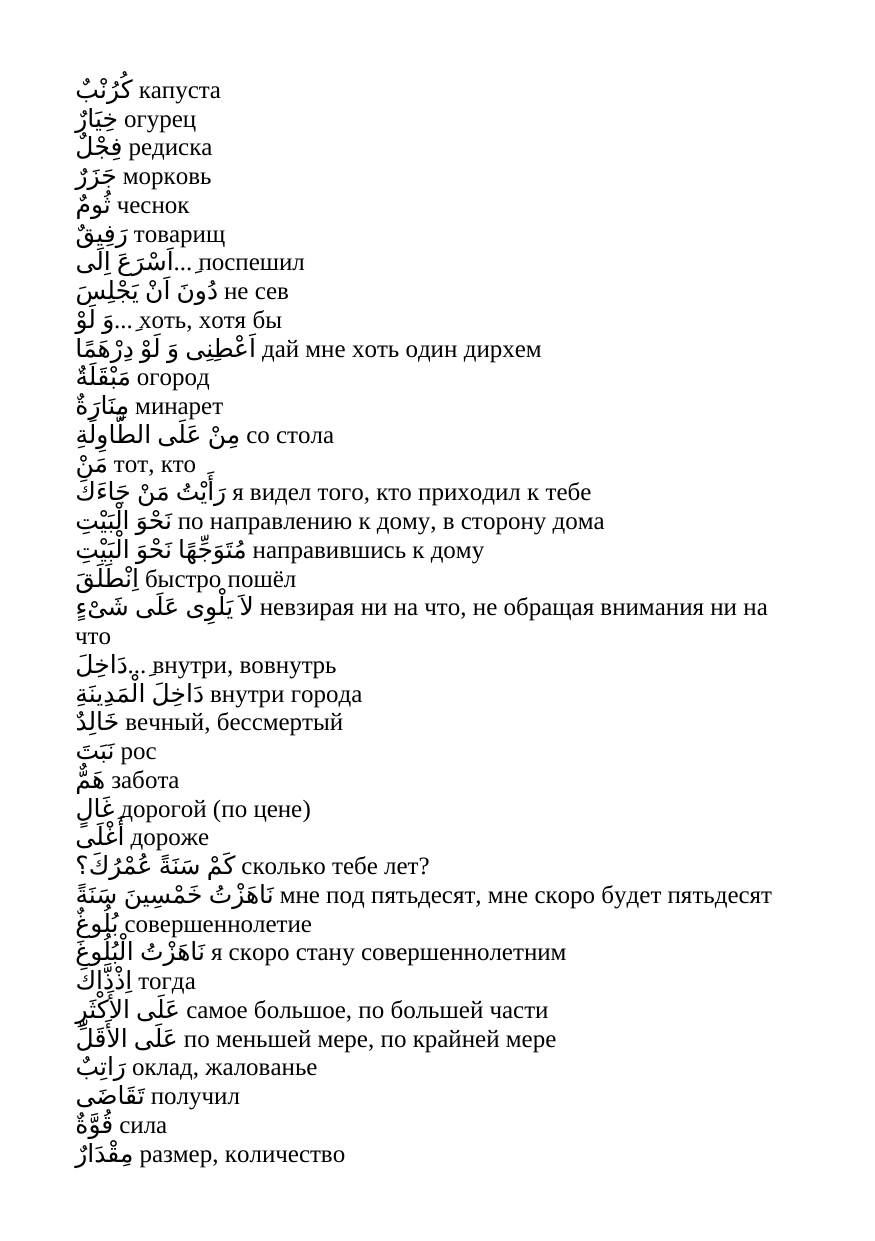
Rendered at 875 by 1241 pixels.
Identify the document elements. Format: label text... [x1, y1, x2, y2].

text اِنْطَلَقَ быстро пошёл‎ [75, 564, 799, 592]
text هَمٌّ забота‎ [75, 765, 799, 794]
text رَفِيقٌ товарищ‎ [75, 219, 799, 247]
text دُونَ اَنْ يَجْلِسَ не сев‎ [75, 276, 799, 305]
text مُتَوَجِّهًا نَحْوَ الْبَيْتِ направившись к дому‎ [75, 535, 799, 564]
text دَاخِلَ...ِ внутри, во­внутрь‎ [75, 650, 799, 679]
text عَلَى الأَكْثَرِ самое большое, по большей части‎ [75, 995, 799, 1024]
text فِجْلٌ редиска‎ [75, 132, 799, 161]
text كَمْ سَنَةً عُمْرُكَ؟ сколь­ко тебе лет?‎ [75, 851, 799, 880]
text رَاتِبٌ оклад, жалованье‎ [75, 1052, 799, 1081]
text عَلَى الأَقَلِّ по меньшей мере, по крайней мере‎ [75, 1024, 799, 1052]
text كُرُنْبٌ капуста‎ [75, 75, 799, 104]
text وَ لَوْ...ِ хоть, хотя бы‎ [75, 305, 799, 334]
text مِنَارَةٌ минарет‎ [75, 391, 799, 420]
text مِقْدَارٌ размер, количество‎ [75, 1139, 799, 1167]
text نَاهَزْتُ خَمْسِينَ سَنَةً мне под пятьдесят, мне скоро будет пятьдесят‎ [75, 880, 799, 909]
text ثُومٌ чеснок‎ [75, 190, 799, 219]
text مَبْقَلَةٌ огород‎ [75, 362, 799, 391]
text أَغْلَى дороже‎ [75, 822, 799, 851]
text نَاهَزْتُ الْبُلُوغَ я скоро стану совершеннолетним‎ [75, 937, 799, 966]
text اِذْذَّاكَ тогда‎ [75, 966, 799, 995]
text تَقَاضَى получил‎ [75, 1081, 799, 1110]
text لاَ يَلْوِى عَلَى شَىْءٍ не­взирая ни на что, не обращая внимания ни на что‎ [75, 592, 799, 650]
text اَسْرَعَ اِلَى...ِ поспешил‎ [75, 247, 799, 276]
text خِيَارٌ огурец‎ [75, 104, 799, 132]
text رَأَيْتُ مَنْ جَاءَكَ я ви­дел того, кто приходил к тебе‎ [75, 477, 799, 506]
text خَالِدٌ вечный, бессмертый‎ [75, 707, 799, 736]
text اَعْطِنِى وَ لَوْ دِرْهَمًا дай мне хоть один дирхем‎ [75, 334, 799, 362]
text دَاخِلَ الْمَدِينَةِ внутри города‎ [75, 679, 799, 707]
text جَزَرٌ морковь‎ [75, 161, 799, 190]
text نَبَتَ рос‎ [75, 736, 799, 765]
text مِنْ عَلَى الطَّاوِلَةِ со стола‎ [75, 420, 799, 449]
text غَالٍ дорогой (по цене)‎ [75, 794, 799, 822]
text بُلُوغٌ совершеннолетие‎ [75, 909, 799, 937]
text مَنْ тот, кто‎ [75, 449, 799, 477]
text قُوَّةٌ сила‎ [75, 1110, 799, 1139]
text نَحْوَ الْبَيْتِ по направле­нию к дому, в сторону дома‎ [75, 506, 799, 535]
